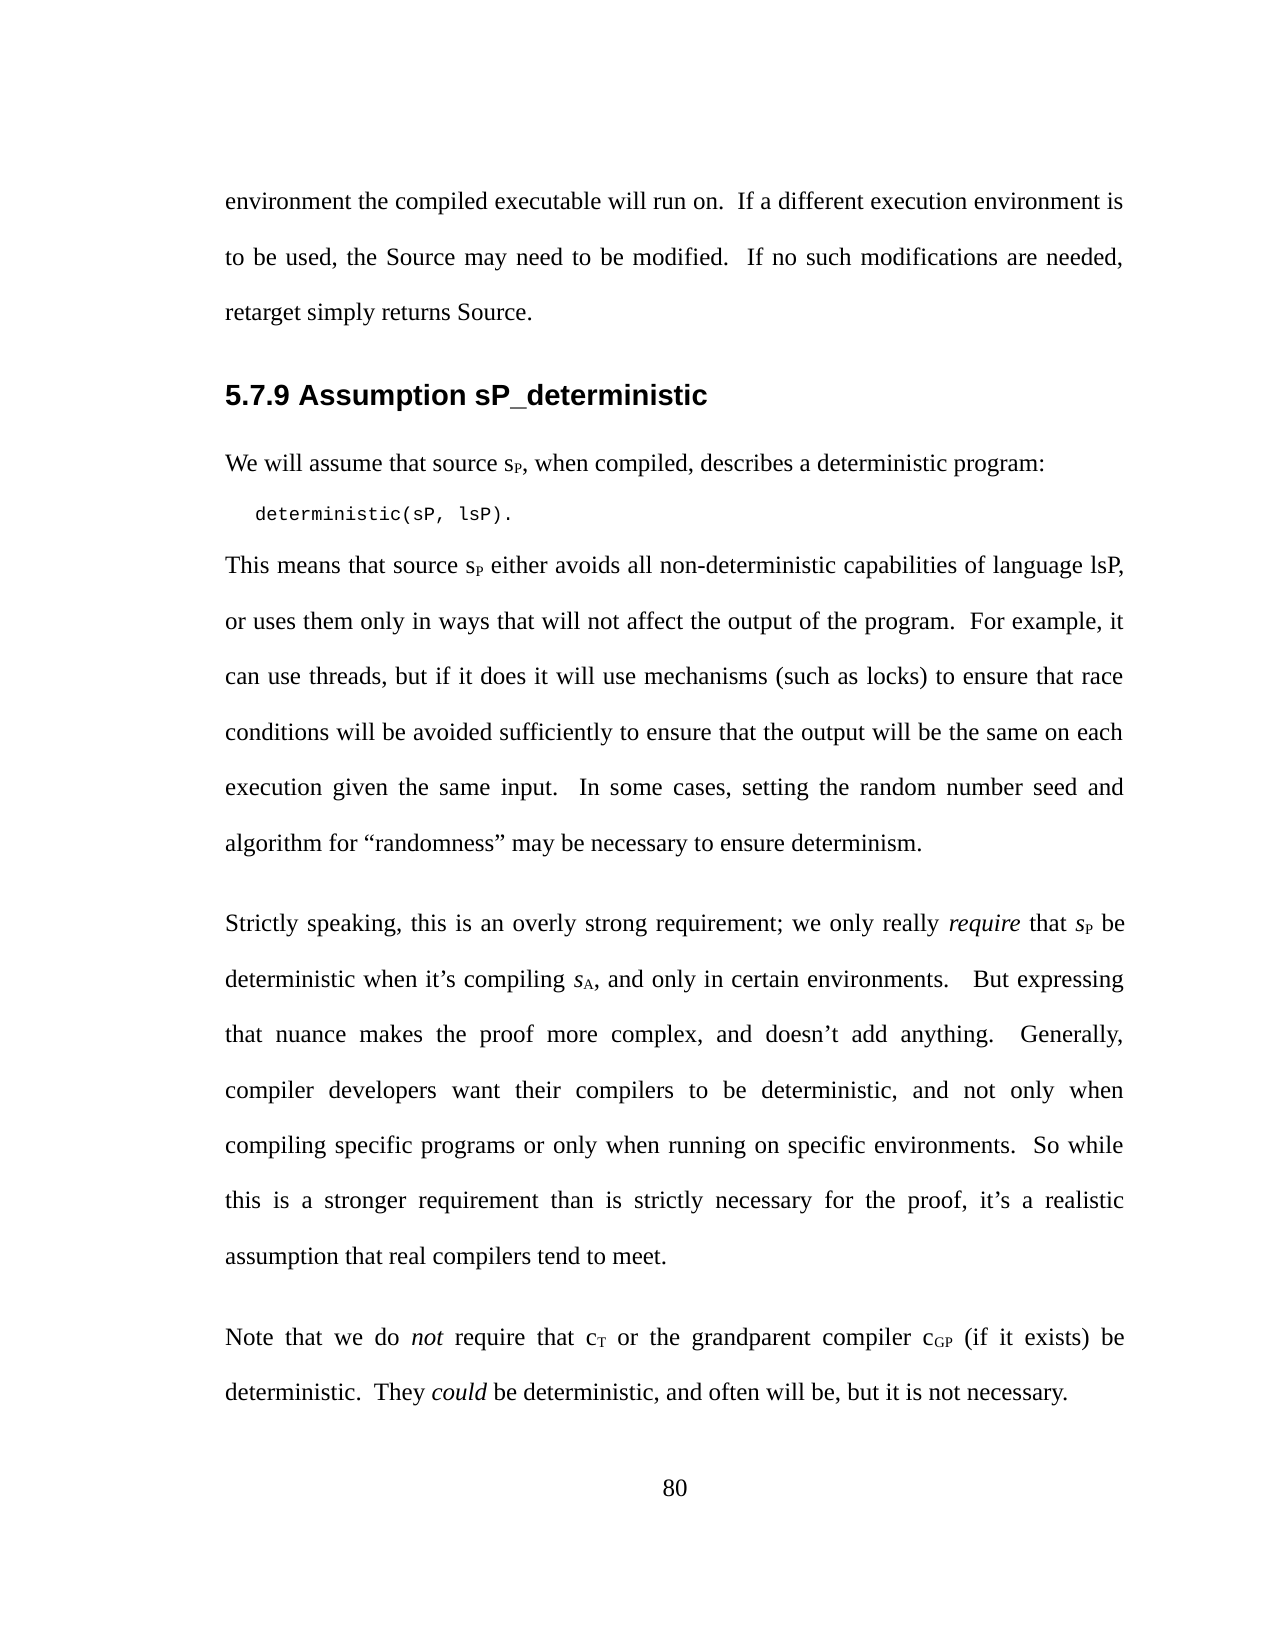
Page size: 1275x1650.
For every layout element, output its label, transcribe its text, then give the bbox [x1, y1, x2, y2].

text deterministic(sP, lsP). [225, 505, 1125, 526]
text This means that source sP either avoids all non-deterministic capabilities of language lsP, or uses them only in ways that will not affect the output of the program. For example, it can use threads, but if it does it will use mechanisms (such as locks) to ensure that race conditions will be avoided sufficiently to ensure that the output will be the same on each execution given the same input. In some cases, setting the random number seed and algorithm for “randomness” may be necessary to ensure determinism. [225, 552, 1125, 856]
text We will assume that source sP, when compiled, describes a deterministic program: [225, 449, 1125, 477]
text Strictly speaking, this is an overly strong requirement; we only really require that sP be deterministic when it’s compiling sA, and only in certain environments. But expressing that nuance makes the proof more complex, and doesn’t add anything. Generally, compiler developers want their compilers to be deterministic, and not only when compiling specific programs or only when running on specific environments. So while this is a stronger requirement than is strictly necessary for the proof, it’s a realistic assumption that real compilers tend to meet. [225, 909, 1125, 1270]
subtitle Assumption sP_deterministic [225, 379, 1125, 411]
text environment the compiled executable will run on. If a different execution environment is to be used, the Source may need to be modified. If no such modifications are needed, retarget simply returns Source. [225, 187, 1125, 326]
text Note that we do not require that cT or the grandparent compiler cGP (if it exists) be deterministic. They could be deterministic, and often will be, but it is not necessary. [225, 1323, 1125, 1406]
